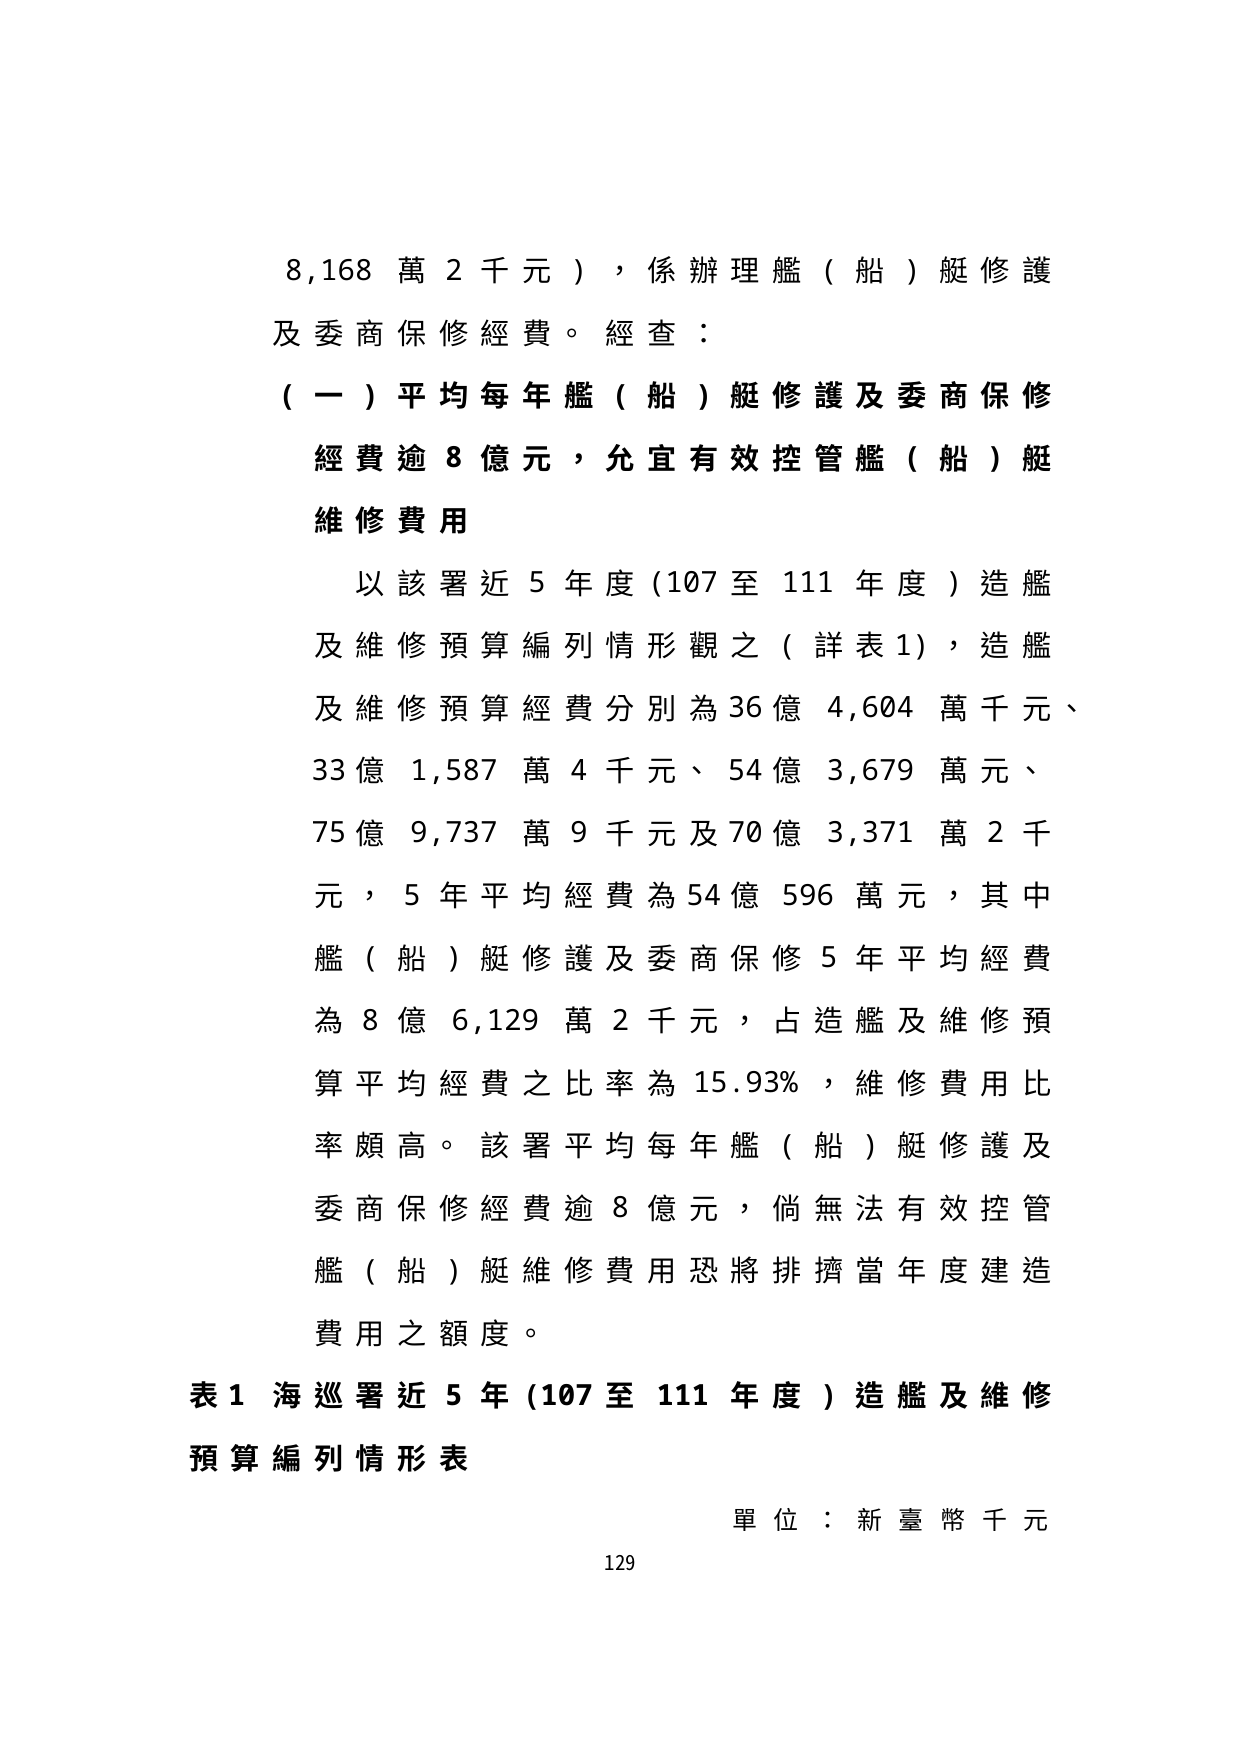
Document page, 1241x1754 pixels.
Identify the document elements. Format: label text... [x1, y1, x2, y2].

text (一)平均每年艦(船)艇修護及委商保修經費逾8億元，允宜有效控管艦(船)艇維修費用 [242, 352, 1058, 540]
text 8,168萬2千元)，係辦理艦(船)艇修護及委商保修經費。經查： [242, 227, 1058, 352]
text 以該署近5年度(107至111年度)造艦及維修預算編列情形觀之(詳表1)，造艦及維修預算經費分別為36億4,604萬千元、33億1,587萬4千元、54億3,679萬元、75億9,737萬9千元及70億3,371萬2千元，5年平均經費為54億596萬元，其中艦(船)艇修護及委商保修5年平均經費為8億6,129萬2千元，占造艦及維修預算平均經費之比率為15.93%，維修費用比率頗高。該署平均每年艦(船)艇修護及委商保修經費逾8億元，倘無法有效控管艦(船)艇維修費用恐將排擠當年度建造費用之額度。 [271, 540, 1058, 1352]
text 單位：新臺幣千元 [181, 1477, 1057, 1540]
text 表1 海巡署近5年(107至111年度)造艦及維修預算編列情形表 [183, 1352, 1058, 1477]
